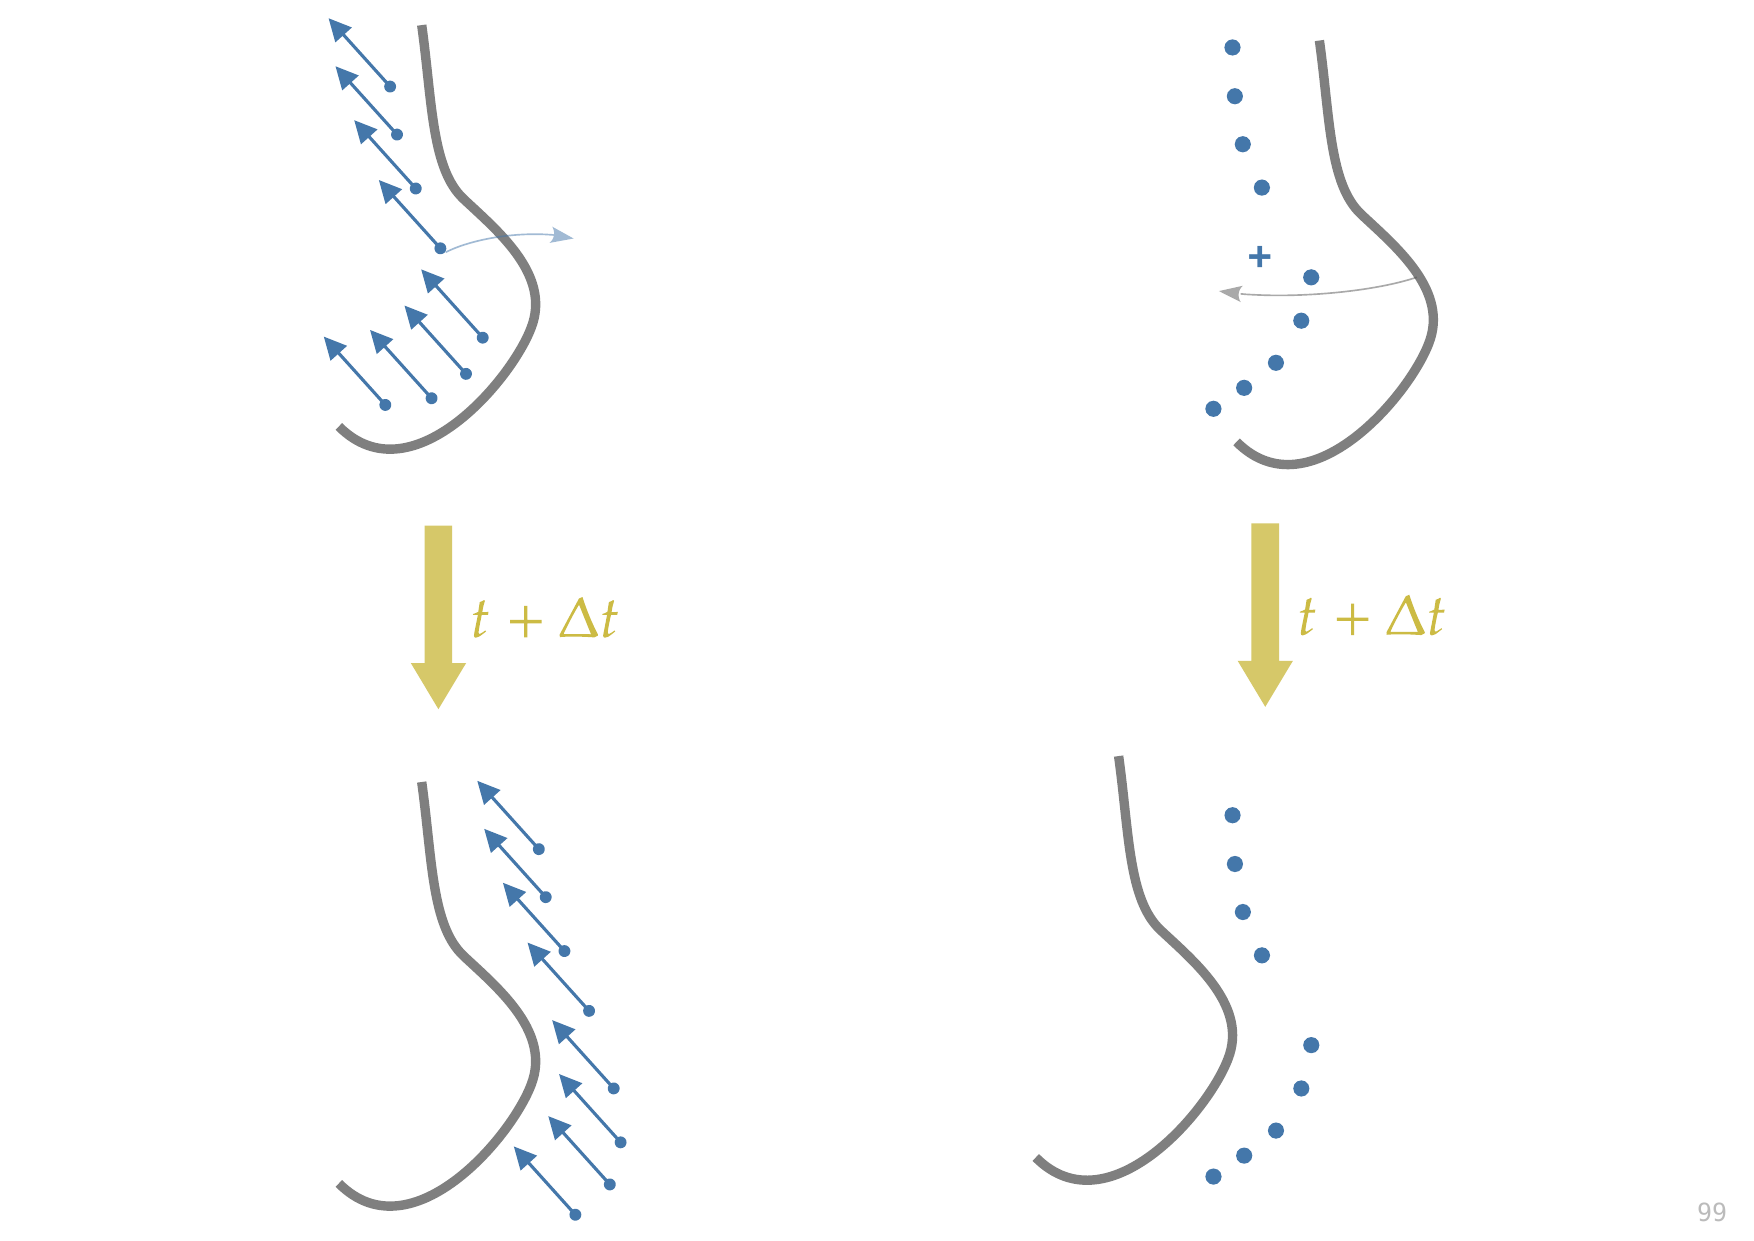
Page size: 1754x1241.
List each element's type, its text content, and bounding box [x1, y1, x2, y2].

text_box [1386, 594, 1425, 636]
text_box [1267, 1122, 1285, 1139]
text_box [1293, 312, 1310, 329]
text_box [1236, 1147, 1253, 1164]
text_box [1237, 523, 1293, 707]
text_box [1236, 379, 1253, 396]
text_box [1253, 947, 1271, 964]
text_box [472, 600, 489, 638]
text_box [1293, 1080, 1310, 1097]
text_box [1205, 400, 1222, 417]
text_box [1205, 1168, 1222, 1185]
text_box [1303, 1037, 1320, 1054]
text_box [1234, 136, 1251, 153]
text_box [1336, 603, 1369, 636]
text_box [1226, 88, 1243, 105]
text_box [1429, 597, 1445, 636]
text_box [1267, 354, 1285, 371]
text_box + [1232, 218, 1289, 278]
text_box [1224, 807, 1241, 824]
text_box [559, 597, 598, 638]
text_box [1253, 179, 1271, 196]
text_box [1224, 39, 1241, 56]
text_box [1234, 903, 1251, 921]
text_box [510, 605, 542, 638]
text_box [602, 600, 618, 638]
text_box [410, 525, 467, 710]
text_box [1299, 597, 1316, 636]
text_box [1226, 855, 1244, 873]
text_box [1303, 269, 1320, 286]
